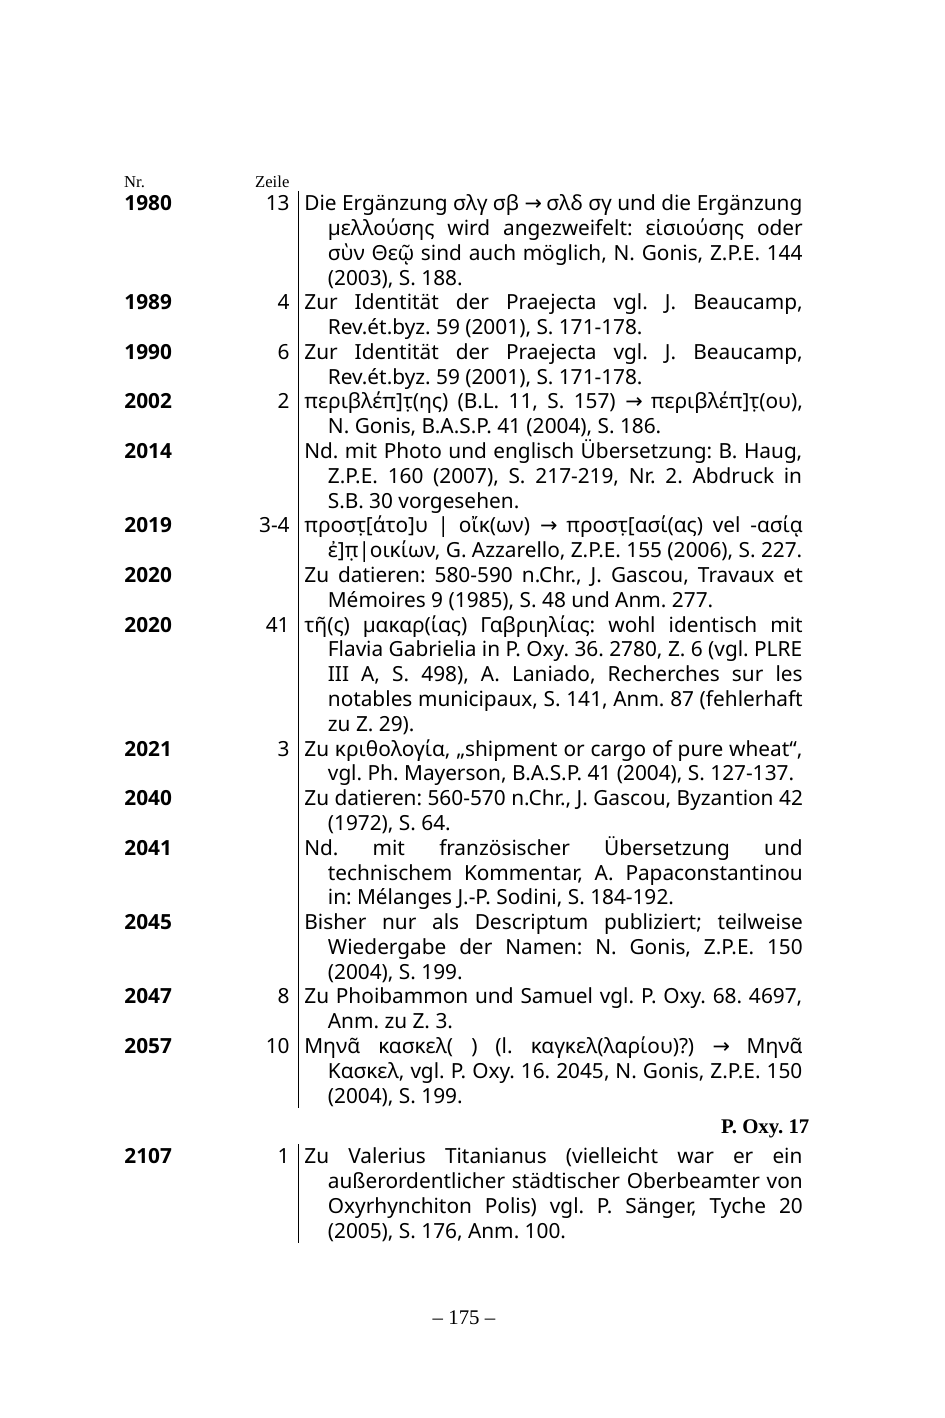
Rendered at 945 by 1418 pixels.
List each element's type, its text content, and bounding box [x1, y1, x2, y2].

table_cell 2014 [118, 439, 207, 513]
table_cell 41 [207, 612, 298, 736]
table_cell Zur Identität der Praejecta vgl. J. Beaucamp, Rev.ét.byz. 59 (2001), S. 171-178. [299, 340, 809, 389]
table_cell 2020 [118, 612, 207, 736]
table_cell [207, 910, 298, 984]
table_cell 2047 [118, 984, 207, 1034]
table_cell περιβλέπ]τ̣(ης) (B.L. 11, S. 157) → περιβλέπ]τ̣(ου), N. Gonis, B.A.S.P. 41 (2004), S. 186. [299, 389, 809, 439]
table_header 2107 [118, 1144, 207, 1243]
table_cell 2019 [118, 513, 207, 563]
table_header 1 [207, 1144, 298, 1243]
subtitle P. Oxy. 17 [118, 1114, 809, 1138]
table_cell 4 [207, 290, 298, 339]
table_cell [207, 786, 298, 835]
table_cell 2002 [118, 389, 207, 439]
table_cell [207, 439, 298, 513]
table_cell Nd. mit Photo und englisch Übersetzung: B. Haug, Z.P.E. 160 (2007), S. 217-219, Nr. 2. Abdruck in S.B. 30 vorgesehen. [299, 439, 809, 513]
table_cell 13 [207, 191, 298, 290]
table_cell 1990 [118, 340, 207, 389]
table_cell 3-4 [207, 513, 298, 563]
table_cell 1989 [118, 290, 207, 339]
table_cell τῆ(ς) μακαρ(ίας) Γαβριηλίας: wohl identisch mit Flavia Gabrielia in P. Oxy. 36. 2780, Z. 6 (vgl. PLRE III A, S. 498), A. Laniado, Recherches sur les notables municipaux, S. 141, Anm. 87 (fehlerhaft zu Z. 29). [299, 612, 809, 736]
table_cell 2040 [118, 786, 207, 835]
table_cell 3 [207, 736, 298, 786]
table_cell 2041 [118, 835, 207, 910]
table_cell 2057 [118, 1034, 207, 1108]
table_cell Nd. mit französischer Übersetzung und technischem Kommentar, A. Papaconstantinou in: Mélanges J.-P. Sodini, S. 184-192. [299, 835, 809, 910]
table_cell Die Ergänzung σλγ σβ → σλδ σγ und die Ergänzung μελλούσης wird angezweifelt: εἰσιούσης oder σὺν Θεῷ sind auch möglich, N. Gonis, Z.P.E. 144 (2003), S. 188. [299, 191, 809, 290]
table_cell Bisher nur als Descriptum publiziert; teilweise Wiedergabe der Namen: N. Gonis, Z.P.E. 150 (2004), S. 199. [299, 910, 809, 984]
table_cell Zu Phoibammon und Samuel vgl. P. Oxy. 68. 4697, Anm. zu Z. 3. [299, 984, 809, 1034]
table_cell 1980 [118, 191, 207, 290]
table_cell 2 [207, 389, 298, 439]
table_cell Zur Identität der Praejecta vgl. J. Beaucamp, Rev.ét.byz. 59 (2001), S. 171-178. [299, 290, 809, 339]
table_cell Zu datieren: 560-570 n.Chr., J. Gascou, Byzantion 42 (1972), S. 64. [299, 786, 809, 835]
table_cell 10 [207, 1034, 298, 1108]
table_cell Zu datieren: 580-590 n.Chr., J. Gascou, Travaux et Mémoires 9 (1985), S. 48 und Anm. 277. [299, 563, 809, 612]
table_header Zu Valerius Titanianus (vielleicht war er ein außerordentlicher städtischer Oberbeamter von Oxyrhynchiton Polis) vgl. P. Sänger, Tyche 20 (2005), S. 176, Anm. 100. [299, 1144, 809, 1243]
table_cell 2045 [118, 910, 207, 984]
table_cell 2021 [118, 736, 207, 786]
table_cell προστ̣[άτο]υ | οἴκ(ων) → προστ̣[ασί(ας) vel -ασίᾳ ἐ]π̣|οικίων, G. Azzarello, Z.P.E. 155 (2006), S. 227. [299, 513, 809, 563]
table_cell 6 [207, 340, 298, 389]
table_cell Zu κριθολογία, „shipment or cargo of pure wheat“, vgl. Ph. Mayerson, B.A.S.P. 41 (2004), S. 127-137. [299, 736, 809, 786]
table_cell [207, 835, 298, 910]
table_cell 2020 [118, 563, 207, 612]
table_cell [207, 563, 298, 612]
table_cell 8 [207, 984, 298, 1034]
table_cell Μηνᾶ κασκελ( ) (l. καγκελ(λαρίου)?) → Μηνᾶ Κασκελ, vgl. P. Oxy. 16. 2045, N. Gonis, Z.P.E. 150 (2004), S. 199. [299, 1034, 809, 1108]
